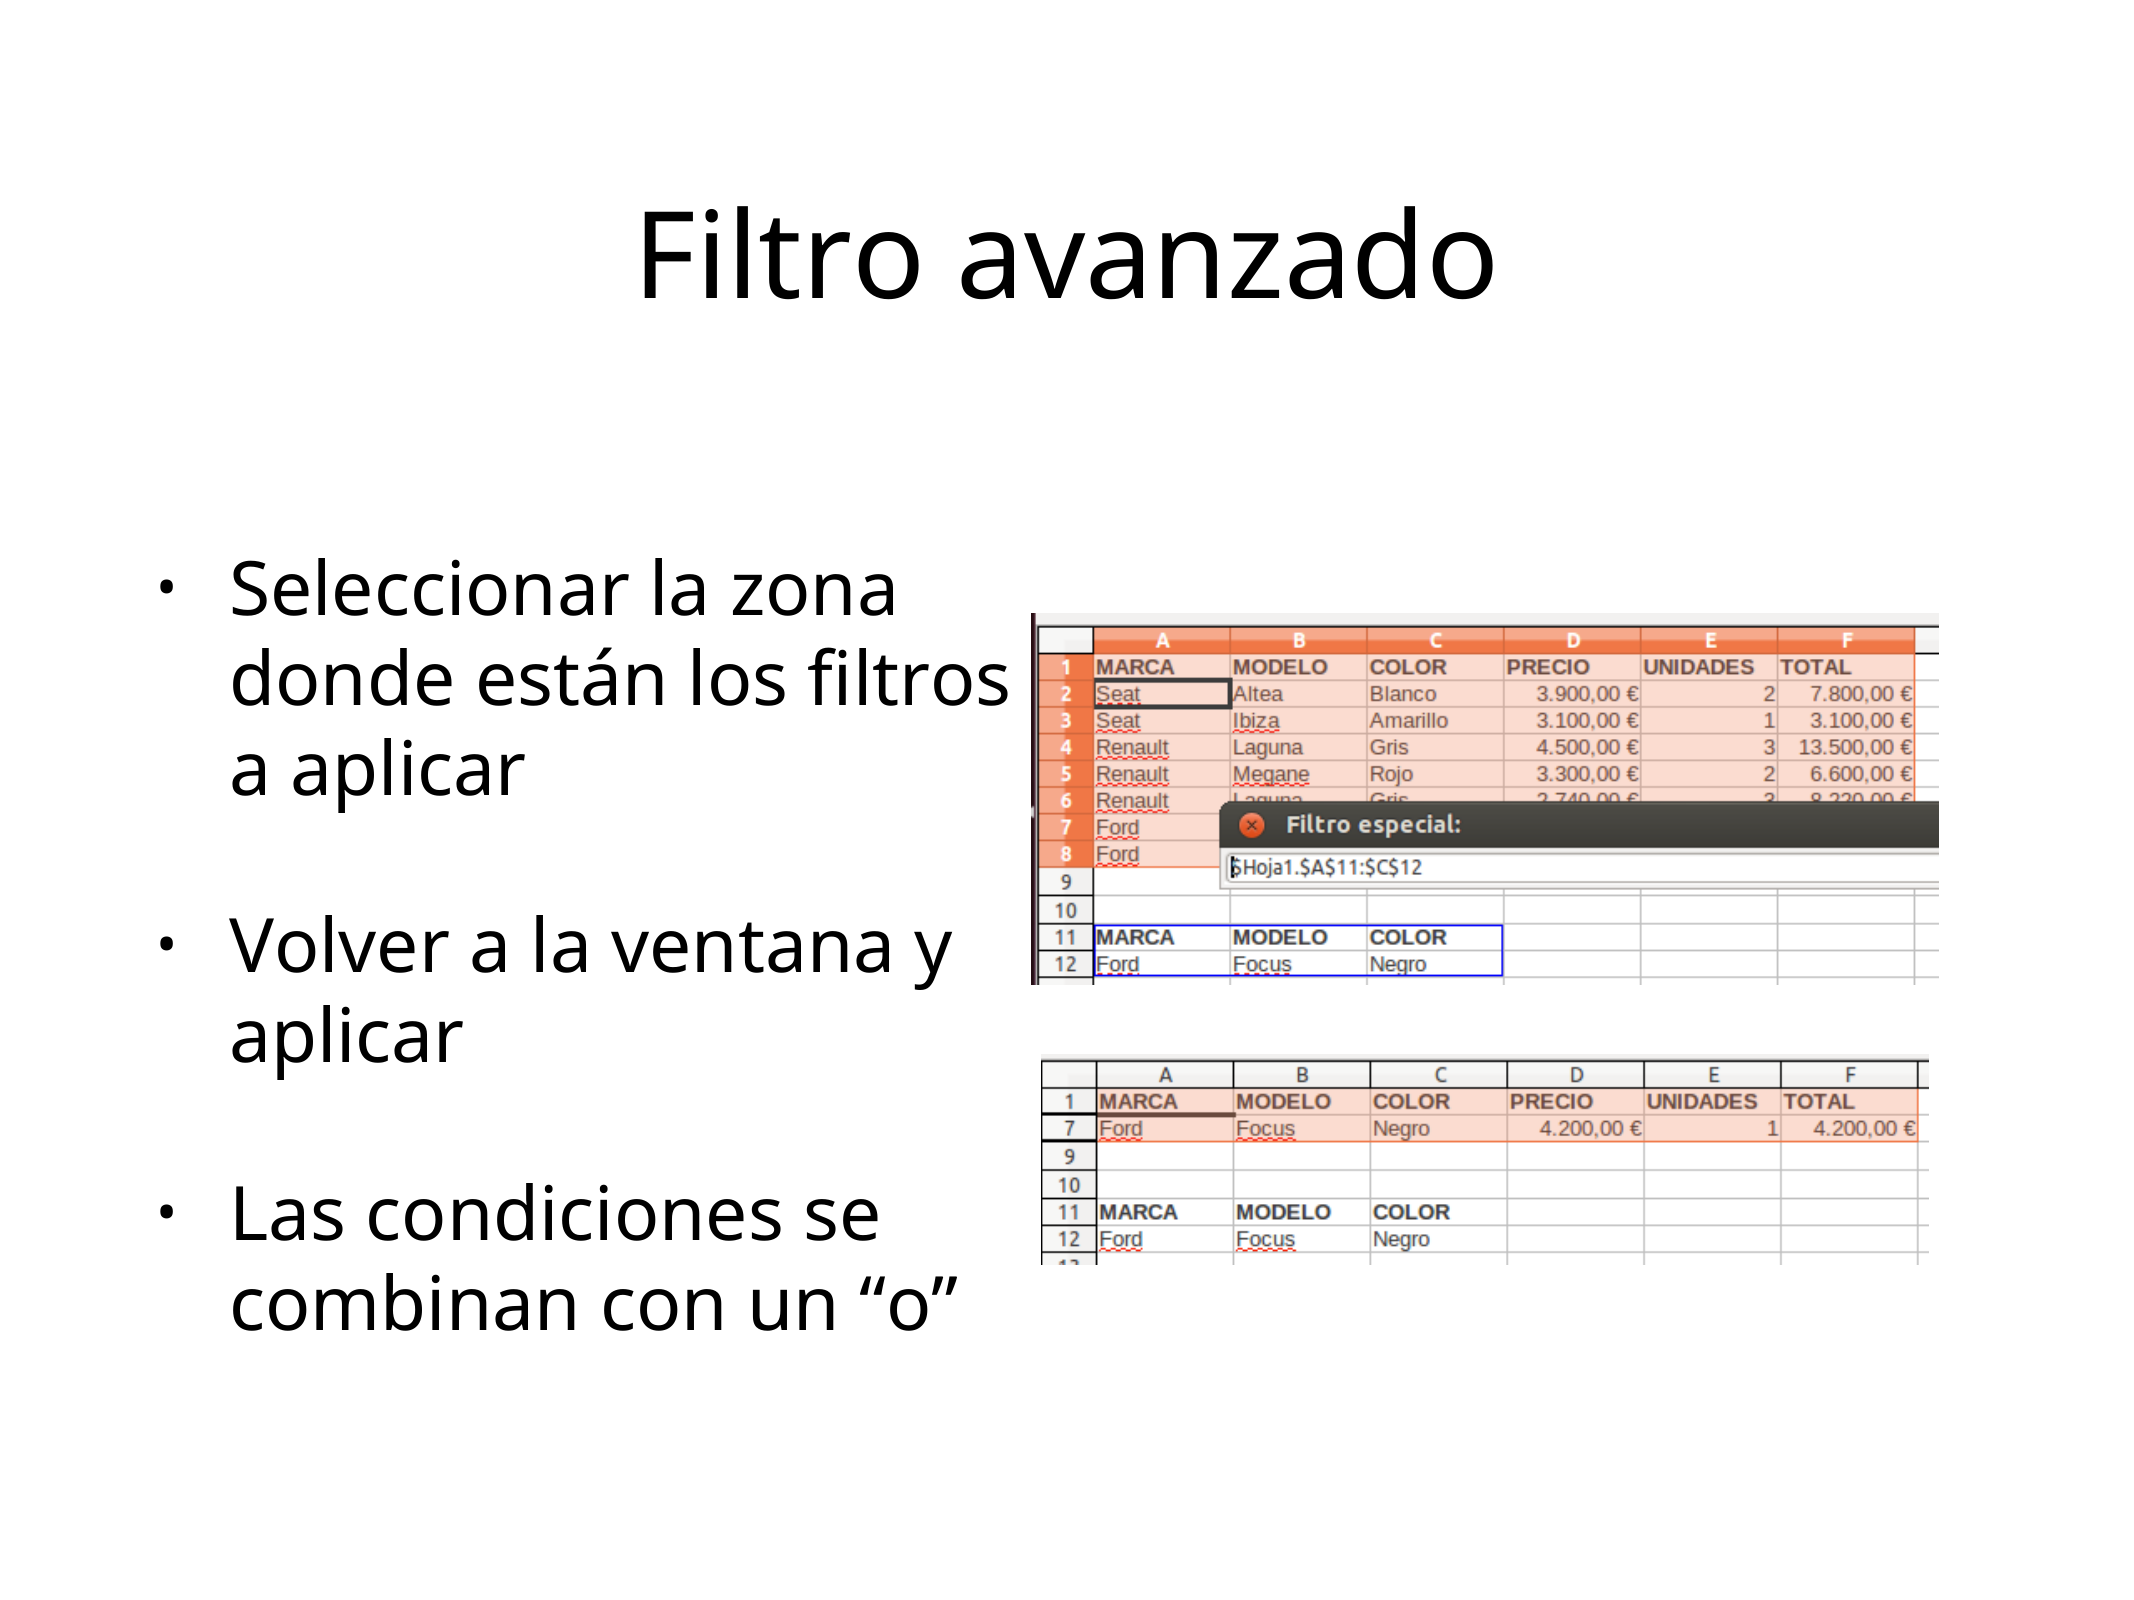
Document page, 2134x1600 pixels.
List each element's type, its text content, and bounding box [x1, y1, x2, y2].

list Seleccionar la zona donde están los filtros a aplicar Volver a la ventana y aplicar Las condiciones se combinan con un “o” [156, 427, 1013, 1459]
picture [1031, 613, 1939, 985]
picture [1041, 1054, 1929, 1265]
title Filtro avanzado [156, 72, 1978, 428]
